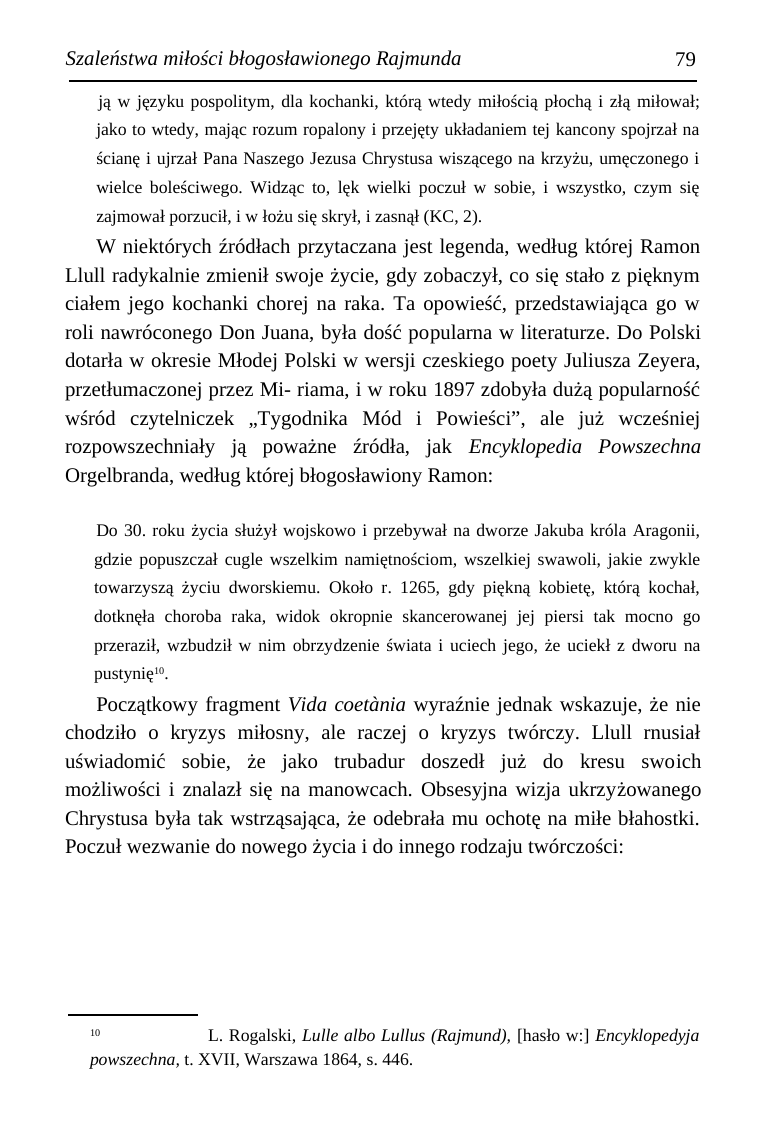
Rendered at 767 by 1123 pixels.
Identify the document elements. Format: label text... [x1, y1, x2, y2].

text Szaleństwa miłości błogosławionego Rajmunda [65, 46, 504, 70]
text Do 30. roku życia służył wojskowo i przebywał na dworze Jakuba króla Aragonii, gdzie popuszczał cugle wszelkim namiętnościom, wszelkiej swawoli, jakie zwykle towarzyszą życiu dworskiemu. Około r. 1265, gdy piękną kobietę, którą kochał, dotknęła choroba raka, widok okropnie skancerowanej jej piersi tak mocno go przeraził, wzbudził w nim obrzy­dzenie świata i uciech jego, że uciekł z dworu na pustynię10. [94, 520, 701, 683]
text 10 L. Rogalski, Lulle albo Lullus (Rajmund), [hasło w:] Encyklopedyja po­wszechna, t. XVII, Warszawa 1864, s. 446. [90, 1025, 701, 1069]
text 79 [671, 47, 699, 71]
text W niektórych źródłach przytaczana jest legenda, według której Ramon Llull radykalnie zmienił swoje życie, gdy zobaczył, co się stało z pięknym ciałem jego kochanki chorej na raka. Ta opowieść, przedstawiająca go w roli nawróconego Don Juana, była dość po­pularna w literaturze. Do Polski dotarła w okresie Młodej Polski w wersji czeskiego poety Juliusza Zeyera, przetłumaczonej przez Mi- riama, i w roku 1897 zdobyła dużą popularność wśród czytelniczek „Tygodnika Mód i Powieści”, ale już wcześniej rozpowszechniały ją poważne źródła, jak Encyklopedia Powszechna Orgelbranda, według której błogosławiony Ramon: [65, 234, 701, 487]
text Początkowy fragment Vida coetània wyraźnie jednak wskazuje, że nie chodziło o kryzys miłosny, ale raczej o kryzys twórczy. Llull rnusiał uświadomić sobie, że jako trubadur doszedł już do kresu swo­ich możliwości i znalazł się na manowcach. Obsesyjna wizja ukrzy­żowanego Chrystusa była tak wstrząsająca, że odebrała mu ochotę na miłe błahostki. Poczuł wezwanie do nowego życia i do innego rodzaju twórczości: [65, 691, 701, 858]
text ją w języku pospolitym, dla kochanki, którą wtedy miłością płochą i złą miłował; jako to wtedy, mając rozum ropalony i przejęty układaniem tej kancony spojrzał na ścianę i ujrzał Pana Naszego Jezusa Chrystusa wiszącego na krzyżu, umęczonego i wielce boleściwego. Widząc to, lęk wielki poczuł w sobie, i wszystko, czym się zajmował porzucił, i w łożu się skrył, i zasnął (KC, 2). [96, 90, 701, 226]
